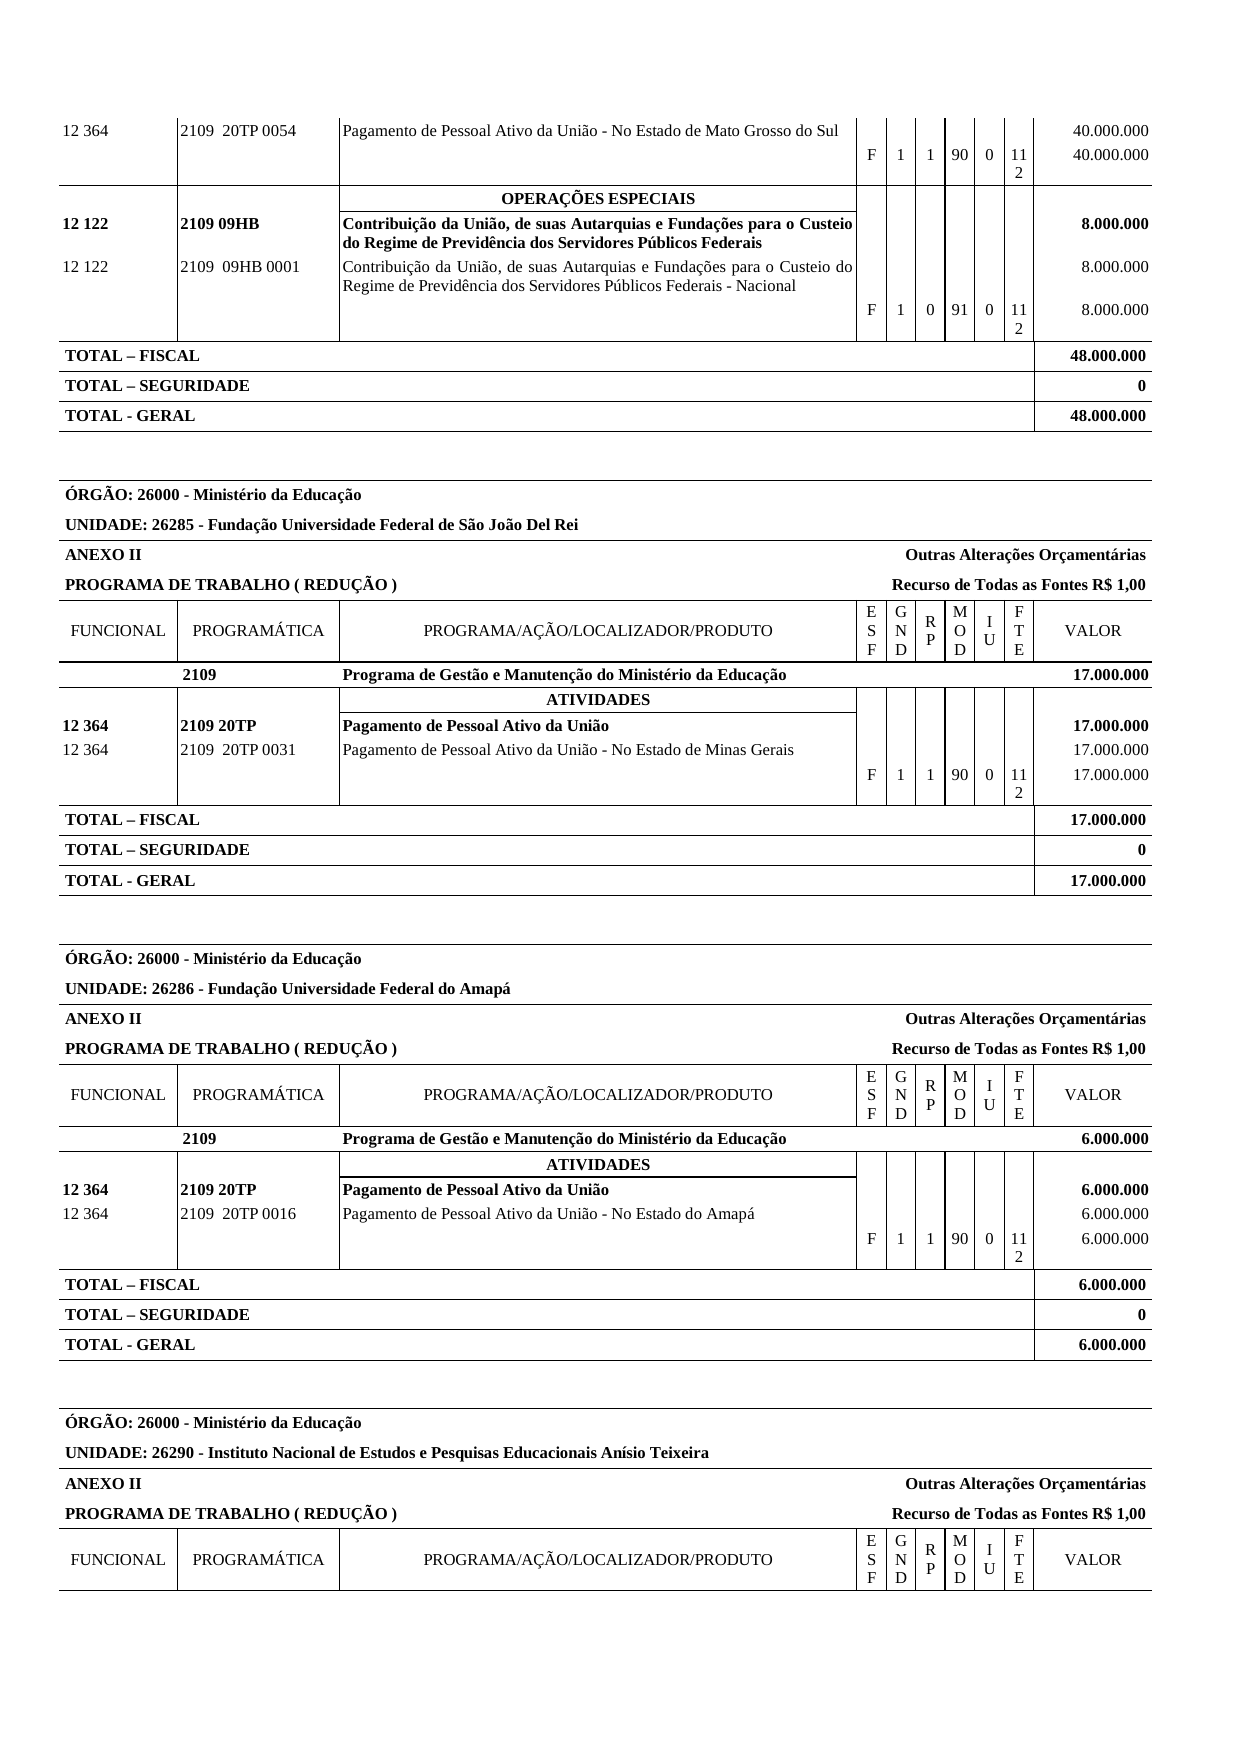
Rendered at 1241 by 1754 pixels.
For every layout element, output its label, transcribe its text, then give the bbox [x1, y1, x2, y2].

table_cell 90 [946, 1226, 974, 1269]
table_cell PROGRAMA DE TRABALHO ( REDUÇÃO ) [59, 1498, 856, 1528]
table_cell 12 364 [59, 1176, 177, 1202]
table_cell [59, 1152, 177, 1176]
table_cell [1005, 688, 1033, 712]
table_cell [59, 186, 177, 211]
table_cell 0 [975, 1226, 1004, 1269]
table_cell F T E [1005, 1529, 1033, 1590]
table_cell UNIDADE: 26286 - Fundação Universidade Federal do Amapá [59, 974, 856, 1004]
table_cell [975, 1152, 1004, 1176]
table_cell [59, 432, 1034, 479]
table_cell ÓRGÃO: 26000 - Ministério da Educação [59, 1409, 1152, 1438]
table_cell 0 [1035, 372, 1152, 401]
table_cell 1 [887, 1226, 915, 1269]
table_cell [857, 712, 886, 738]
table_cell Programa de Gestão e Manutenção do Ministério da Educação [340, 663, 1034, 687]
table_cell TOTAL - GERAL [59, 402, 1034, 431]
table_cell [946, 738, 974, 762]
table_cell [887, 118, 915, 142]
table_cell [916, 1152, 944, 1176]
table_cell PROGRAMA/AÇÃO/LOCALIZADOR/PRODUTO [340, 601, 856, 661]
table_cell 0 [975, 762, 1004, 805]
table_cell [59, 1226, 177, 1269]
table_cell 91 [946, 298, 974, 341]
table_cell PROGRAMÁTICA [178, 601, 339, 661]
table_cell F T E [1005, 1065, 1033, 1126]
table_cell [1034, 1361, 1152, 1408]
table_cell [1005, 738, 1033, 762]
table_cell E S F [857, 601, 886, 661]
table_cell [1034, 1152, 1152, 1176]
table_cell 48.000.000 [1035, 402, 1152, 431]
table_cell 2109 09HB [178, 211, 339, 255]
table_cell [340, 762, 856, 805]
table_cell [1034, 896, 1152, 944]
table_cell [946, 255, 974, 298]
table_cell TOTAL – FISCAL [59, 1270, 1034, 1299]
table_cell [887, 255, 915, 298]
table_cell [1034, 432, 1152, 479]
table_cell 1 [887, 298, 915, 341]
table_cell ÓRGÃO: 26000 - Ministério da Educação [59, 945, 1152, 974]
table_cell [1005, 211, 1033, 255]
table_cell [59, 143, 177, 185]
table_cell PROGRAMA DE TRABALHO ( REDUÇÃO ) [59, 570, 856, 600]
table_cell G N D [887, 1065, 915, 1126]
table_cell [856, 1438, 1152, 1468]
table_cell R P [916, 1529, 944, 1590]
table_cell [857, 255, 886, 298]
table_cell Programa de Gestão e Manutenção do Ministério da Educação [340, 1127, 1034, 1151]
table_cell TOTAL – SEGURIDADE [59, 836, 1034, 865]
table_cell F T E [1005, 601, 1033, 661]
table_cell [916, 738, 944, 762]
table_cell [1005, 1202, 1033, 1226]
table_cell VALOR [1034, 1065, 1152, 1126]
table_cell Pagamento de Pessoal Ativo da União - No Estado de Mato Grosso do Sul [340, 118, 856, 142]
table_cell F [857, 1226, 886, 1269]
table_cell 12 364 [59, 118, 177, 142]
table_cell [856, 510, 1152, 540]
table_cell 8.000.000 [1034, 298, 1152, 341]
table_cell [916, 255, 944, 298]
table_cell R P [916, 601, 944, 661]
table_cell [1005, 712, 1033, 738]
table_cell F [857, 298, 886, 341]
table_cell [178, 688, 339, 712]
table_cell [178, 1226, 339, 1269]
table_cell [340, 298, 856, 341]
table_cell 12 122 [59, 211, 177, 255]
table_cell [1005, 1152, 1033, 1176]
table_cell 2109 20TP 0031 [178, 738, 339, 762]
table_cell Pagamento de Pessoal Ativo da União - No Estado do Amapá [340, 1202, 856, 1226]
table_cell M O D [946, 1065, 974, 1126]
table_cell 2109 20TP 0054 [178, 118, 339, 142]
table_cell [59, 1361, 1034, 1408]
table_cell 90 [946, 143, 974, 185]
table_cell TOTAL – FISCAL [59, 806, 1034, 835]
table_cell 40.000.000 [1034, 143, 1152, 185]
table_cell 12 122 [59, 255, 177, 298]
table_cell [975, 738, 1004, 762]
table_cell 1 [887, 143, 915, 185]
table_cell 2109 20TP 0016 [178, 1202, 339, 1226]
table_cell 12 364 [59, 712, 177, 738]
table_cell UNIDADE: 26285 - Fundação Universidade Federal de São João Del Rei [59, 510, 856, 540]
table_cell ANEXO II [59, 1005, 856, 1034]
table_cell [178, 1152, 339, 1176]
table_cell [887, 712, 915, 738]
table_cell TOTAL – SEGURIDADE [59, 372, 1034, 401]
table_cell [178, 298, 339, 341]
table_cell ÓRGÃO: 26000 - Ministério da Educação [59, 481, 1152, 510]
table_cell 1 [916, 143, 944, 185]
table_cell 12 364 [59, 738, 177, 762]
table_cell 17.000.000 [1034, 738, 1152, 762]
table_cell PROGRAMÁTICA [178, 1529, 339, 1590]
table_cell 17.000.000 [1035, 866, 1152, 895]
table_cell I U [975, 601, 1004, 661]
table_cell 17.000.000 [1034, 663, 1152, 687]
table_cell [975, 186, 1004, 211]
table_cell [59, 298, 177, 341]
table_cell [975, 1202, 1004, 1226]
table_cell [857, 688, 886, 712]
table_cell [946, 1176, 974, 1202]
table_cell [340, 1226, 856, 1269]
table_cell M O D [946, 601, 974, 661]
table_cell E S F [857, 1065, 886, 1126]
table_cell [887, 1176, 915, 1202]
table_cell Outras Alterações Orçamentárias [856, 1469, 1152, 1498]
table_cell [857, 186, 886, 211]
table_cell [975, 712, 1004, 738]
table_cell 6.000.000 [1035, 1330, 1152, 1359]
table_cell [975, 211, 1004, 255]
table_cell [916, 186, 944, 211]
table_cell 6.000.000 [1034, 1127, 1152, 1151]
table_cell 12 364 [59, 1202, 177, 1226]
table_cell ANEXO II [59, 541, 856, 570]
table_cell [946, 118, 974, 142]
table_cell 40.000.000 [1034, 118, 1152, 142]
table_cell [857, 1176, 886, 1202]
table_cell [340, 143, 856, 185]
table_cell [946, 1152, 974, 1176]
table_cell 1 [916, 762, 944, 805]
table_cell PROGRAMA/AÇÃO/LOCALIZADOR/PRODUTO [340, 1529, 856, 1590]
table_cell [1034, 186, 1152, 211]
table_cell [916, 211, 944, 255]
table_cell F [857, 143, 886, 185]
table_cell R P [916, 1065, 944, 1126]
table_cell [946, 712, 974, 738]
table_cell [946, 211, 974, 255]
table_cell 0 [916, 298, 944, 341]
table_cell TOTAL - GERAL [59, 1330, 1034, 1359]
table_cell 6.000.000 [1035, 1270, 1152, 1299]
table_cell PROGRAMA/AÇÃO/LOCALIZADOR/PRODUTO [340, 1065, 856, 1126]
table_cell FUNCIONAL [59, 1065, 177, 1126]
table_cell 112 [1005, 762, 1033, 805]
table_cell ANEXO II [59, 1469, 856, 1498]
table_cell 2109 09HB 0001 [178, 255, 339, 298]
table_cell Atividades [340, 1152, 856, 1176]
table_cell PROGRAMA DE TRABALHO ( REDUÇÃO ) [59, 1034, 856, 1064]
table_cell 112 [1005, 1226, 1033, 1269]
table_cell I U [975, 1065, 1004, 1126]
table_cell [887, 1202, 915, 1226]
table_cell 0 [1035, 1300, 1152, 1329]
table_cell [975, 1176, 1004, 1202]
table_cell G N D [887, 601, 915, 661]
table_cell [916, 1202, 944, 1226]
table_cell 0 [975, 298, 1004, 341]
table_cell 6.000.000 [1034, 1226, 1152, 1269]
table_cell [1005, 255, 1033, 298]
table_cell F [857, 762, 886, 805]
table_cell VALOR [1034, 1529, 1152, 1590]
table_cell 2109 [59, 663, 339, 687]
table_cell PROGRAMÁTICA [178, 1065, 339, 1126]
table_cell 112 [1005, 143, 1033, 185]
table_cell TOTAL - GERAL [59, 866, 1034, 895]
table_cell Operações Especiais [340, 186, 856, 211]
table_cell [946, 1202, 974, 1226]
table_cell [857, 1202, 886, 1226]
table_cell [916, 118, 944, 142]
table_cell [946, 688, 974, 712]
table_cell 8.000.000 [1034, 211, 1152, 255]
table_cell Outras Alterações Orçamentárias [856, 541, 1152, 570]
table_cell FUNCIONAL [59, 1529, 177, 1590]
table_cell [59, 762, 177, 805]
table_cell 0 [975, 143, 1004, 185]
table_cell 90 [946, 762, 974, 805]
table_cell Atividades [340, 688, 856, 712]
table_cell [887, 1152, 915, 1176]
table_cell 0 [1035, 836, 1152, 865]
table_cell [916, 688, 944, 712]
table_cell Outras Alterações Orçamentárias [856, 1005, 1152, 1034]
table_cell G N D [887, 1529, 915, 1590]
table_cell [857, 211, 886, 255]
table_cell [857, 1152, 886, 1176]
table_cell [1005, 1176, 1033, 1202]
table_cell Recurso de Todas as Fontes R$ 1,00 [856, 1498, 1152, 1528]
table_cell 112 [1005, 298, 1033, 341]
table_cell 6.000.000 [1034, 1202, 1152, 1226]
table_cell E S F [857, 1529, 886, 1590]
table_cell 17.000.000 [1035, 806, 1152, 835]
table_cell [178, 186, 339, 211]
table_cell [975, 118, 1004, 142]
table_cell [59, 896, 1034, 944]
table_cell [1005, 186, 1033, 211]
table_cell 1 [916, 1226, 944, 1269]
table_cell Pagamento de Pessoal Ativo da União - No Estado de Minas Gerais [340, 738, 856, 762]
table_cell [946, 186, 974, 211]
table_cell [975, 255, 1004, 298]
table_cell 1 [887, 762, 915, 805]
table_cell Pagamento de Pessoal Ativo da União [340, 713, 856, 738]
table_cell FUNCIONAL [59, 601, 177, 661]
table_cell Recurso de Todas as Fontes R$ 1,00 [856, 570, 1152, 600]
table_cell [887, 186, 915, 211]
table_cell 2109 [59, 1127, 339, 1151]
table_cell 8.000.000 [1034, 255, 1152, 298]
table_cell 6.000.000 [1034, 1176, 1152, 1202]
table_cell I U [975, 1529, 1004, 1590]
table_cell M O D [946, 1529, 974, 1590]
table_cell TOTAL – SEGURIDADE [59, 1300, 1034, 1329]
table_cell [1005, 118, 1033, 142]
table_cell [59, 688, 177, 712]
table_cell UNIDADE: 26290 - Instituto Nacional de Estudos e Pesquisas Educacionais Anísio Teixeira [59, 1438, 856, 1468]
table_cell [975, 688, 1004, 712]
table_cell 2109 20TP [178, 712, 339, 738]
table_cell 2109 20TP [178, 1176, 339, 1202]
table_cell Pagamento de Pessoal Ativo da União [340, 1178, 856, 1202]
table_cell TOTAL – FISCAL [59, 342, 1034, 371]
table_cell [857, 738, 886, 762]
table_cell [856, 974, 1152, 1004]
table_cell 48.000.000 [1035, 342, 1152, 371]
table_cell 17.000.000 [1034, 762, 1152, 805]
table_cell Contribuição da União, de suas Autarquias e Fundações para o Custeio do Regime de Previdência dos Servidores Públicos Federais [340, 212, 856, 255]
table_cell [857, 118, 886, 142]
table_cell [887, 688, 915, 712]
table_cell [887, 738, 915, 762]
table_cell VALOR [1034, 601, 1152, 661]
table_cell Recurso de Todas as Fontes R$ 1,00 [856, 1034, 1152, 1064]
table_cell [916, 1176, 944, 1202]
table_cell [178, 762, 339, 805]
table_cell 17.000.000 [1034, 712, 1152, 738]
table_cell [178, 143, 339, 185]
table_cell [1034, 688, 1152, 712]
table_cell [887, 211, 915, 255]
table_cell Contribuição da União, de suas Autarquias e Fundações para o Custeio do Regime de Previdência dos Servidores Públicos Federais - Nacional [340, 255, 856, 298]
table_cell [916, 712, 944, 738]
